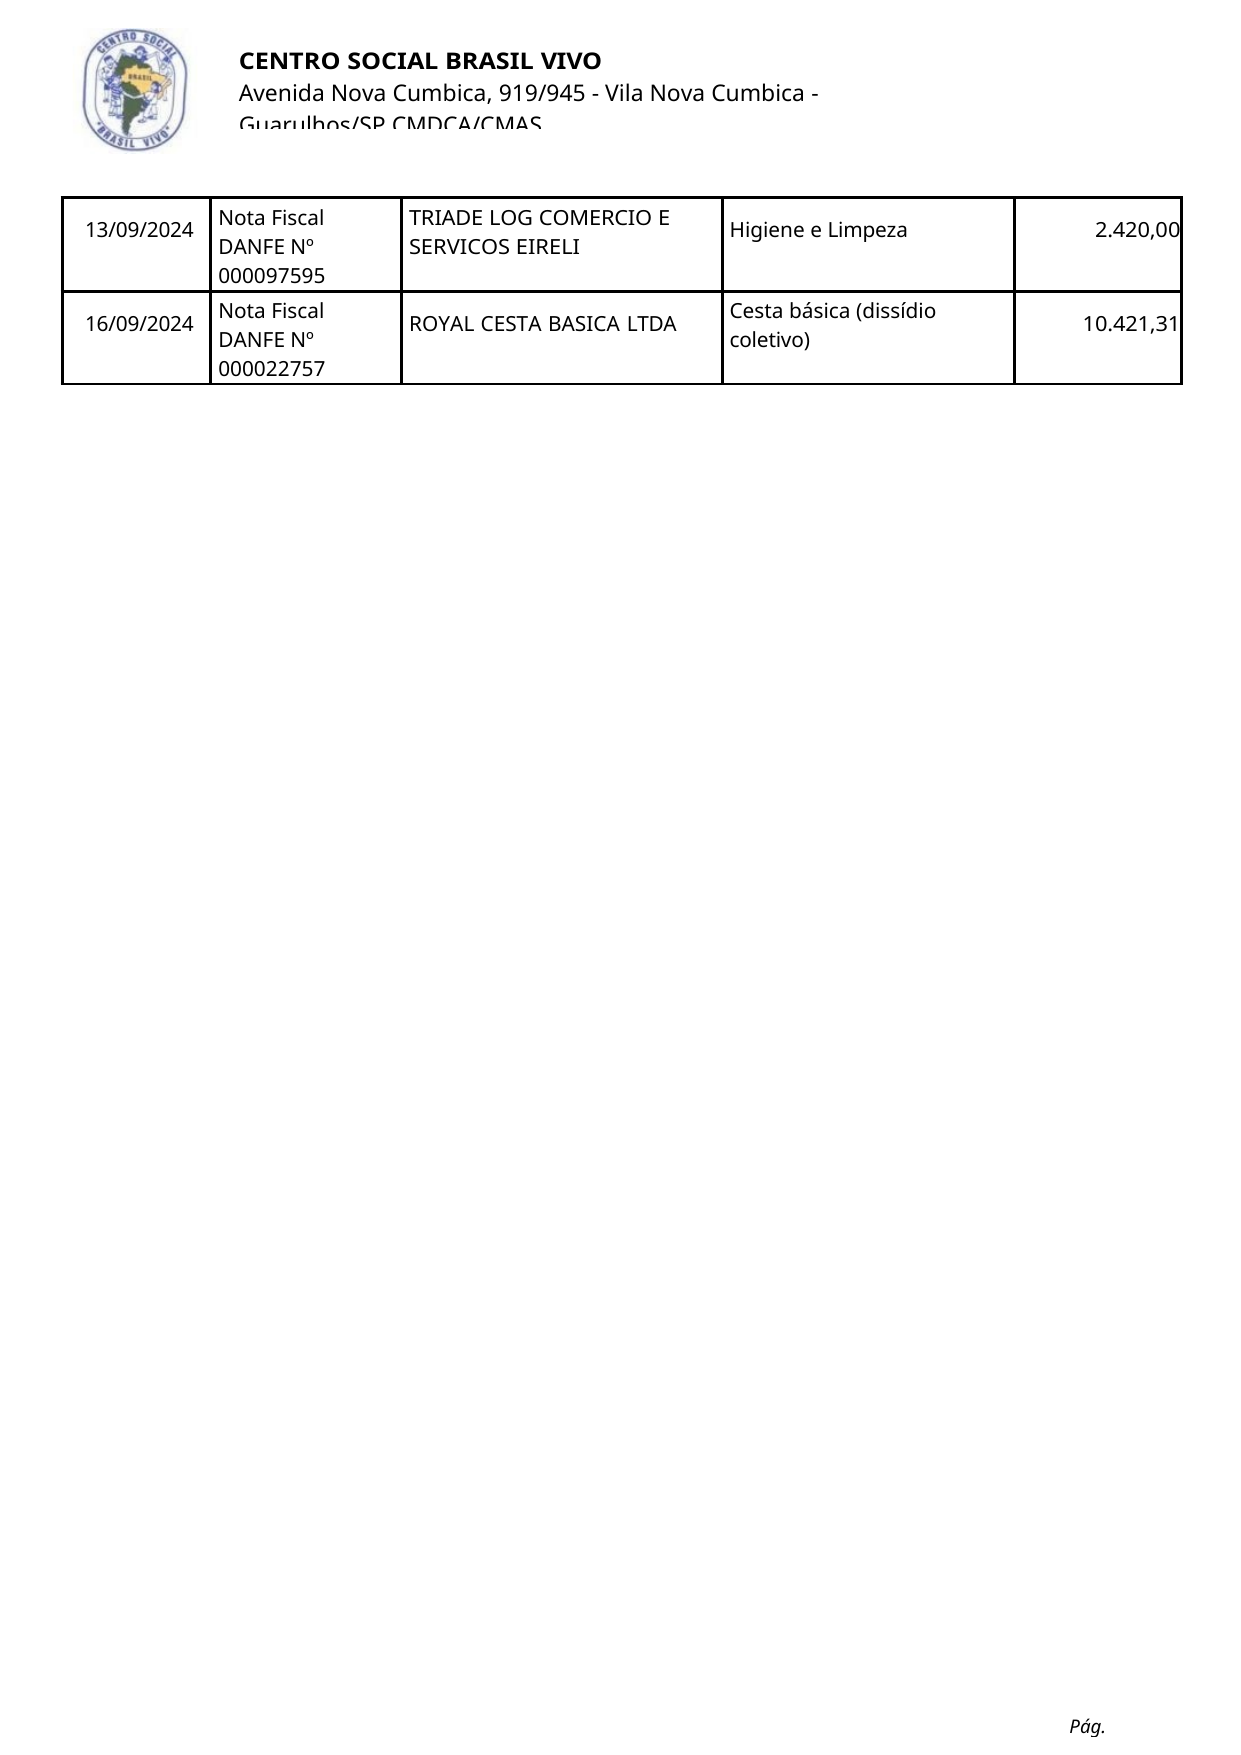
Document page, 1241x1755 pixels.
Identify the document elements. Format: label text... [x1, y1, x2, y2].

table_cell 10.421,31 [1016, 293, 1180, 383]
table_cell Nota Fiscal DANFE Nº 000097595 [212, 199, 400, 290]
table_cell ROYAL CESTA BASICA LTDA [403, 293, 721, 383]
table_cell Nota Fiscal DANFE Nº 000022757 [212, 293, 400, 383]
table_cell 16/09/2024 [64, 293, 209, 383]
table_cell TRIADE LOG COMERCIO E SERVICOS EIRELI [403, 199, 721, 290]
table_cell Higiene e Limpeza [724, 199, 1013, 290]
table_cell 13/09/2024 [64, 199, 209, 290]
table_cell 2.420,00 [1016, 199, 1180, 290]
table_cell Cesta básica (dissídio coletivo) [724, 293, 1013, 383]
